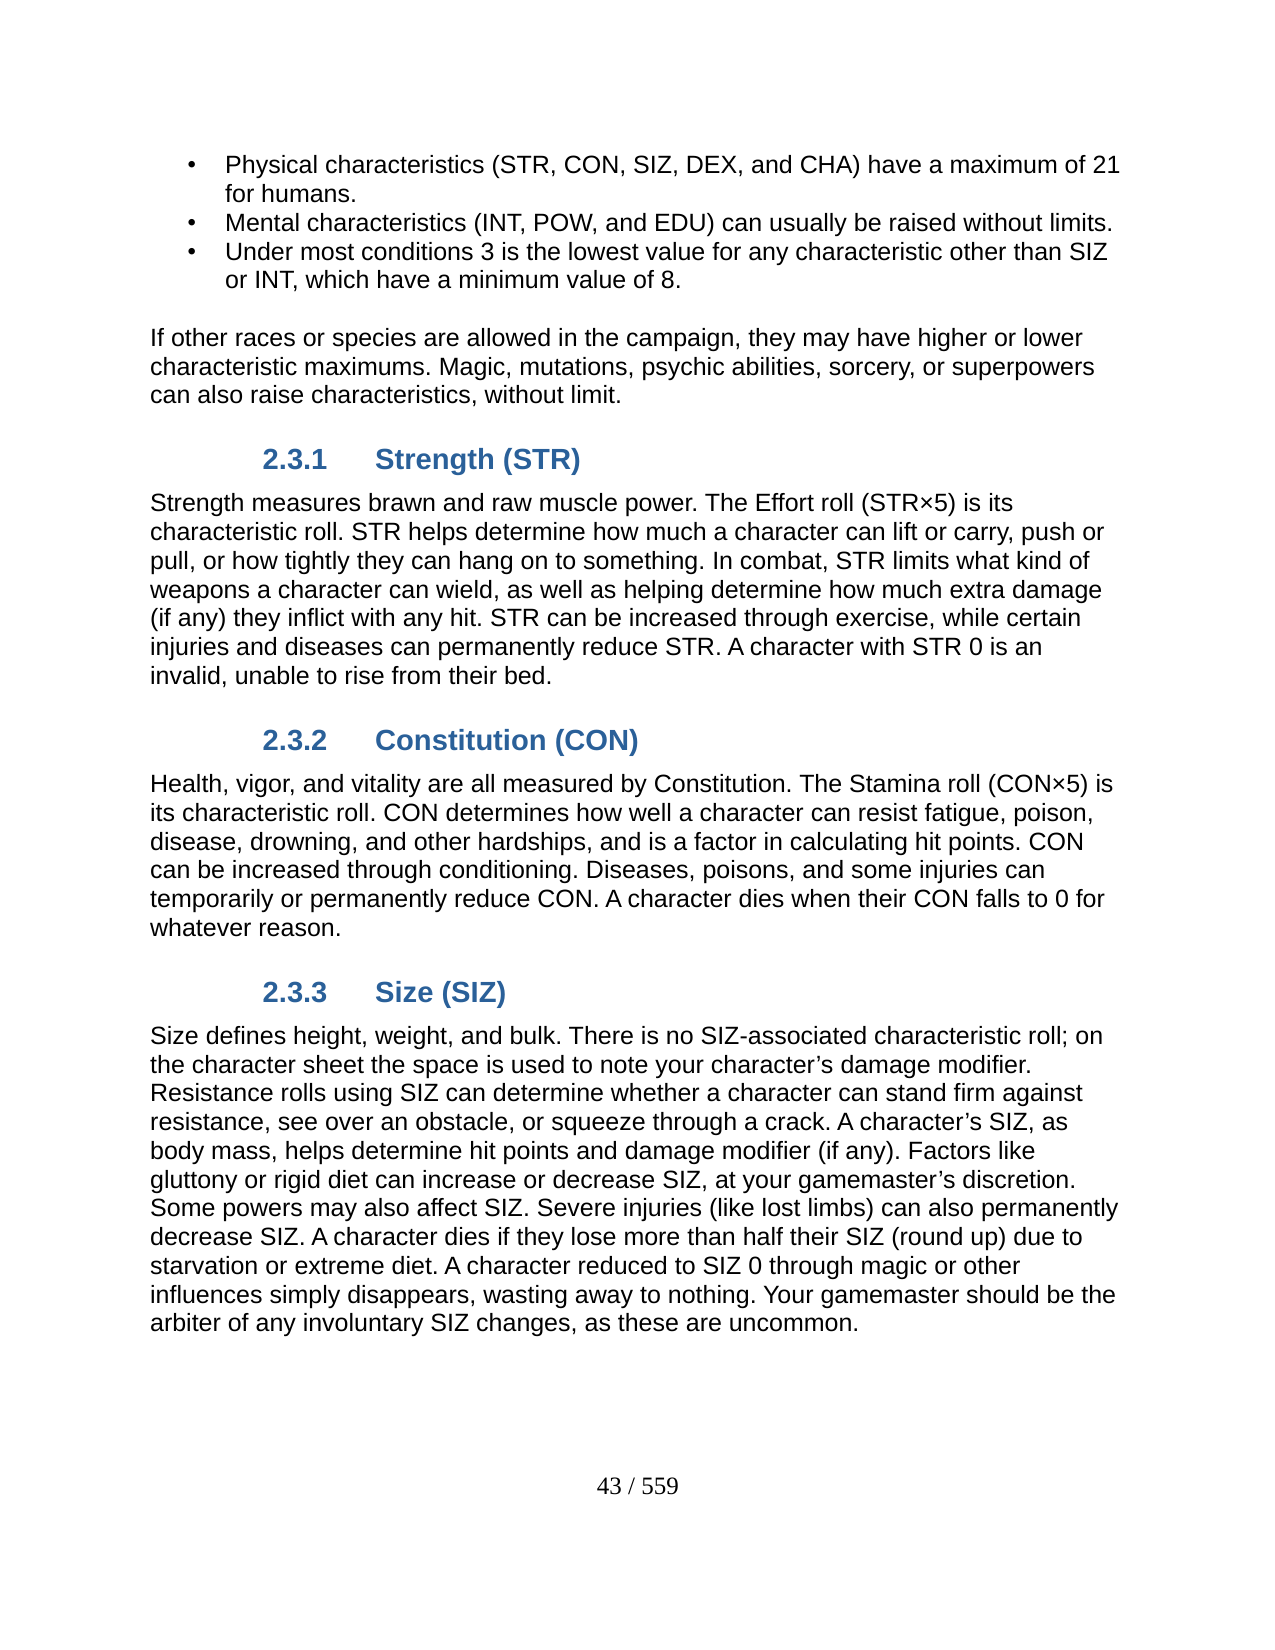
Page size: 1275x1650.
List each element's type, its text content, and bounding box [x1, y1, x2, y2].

list Physical characteristics (STR, CON, SIZ, DEX, and CHA) have a maximum of 21 for humans. [187, 150, 1125, 208]
subtitle Size (SIZ) [262, 975, 1125, 1008]
subtitle Constitution (CON) [262, 723, 1125, 757]
subtitle Strength (STR) [262, 442, 1125, 476]
list Under most conditions 3 is the lowest value for any characteristic other than SIZ or INT, which have a minimum value of 8. [187, 236, 1125, 294]
text If other races or species are allowed in the campaign, they may have higher or lower characteristic maximums. Magic, mutations, psychic abilities, sorcery, or superpowers can also raise characteristics, without limit. [150, 323, 1125, 409]
text Health, vigor, and vitality are all measured by Constitution. The Stamina roll (CON×5) is its characteristic roll. CON determines how well a character can resist fatigue, poison, disease, drowning, and other hardships, and is a factor in calculating hit points. CON can be increased through conditioning. Diseases, poisons, and some injuries can temporarily or permanently reduce CON. A character dies when their CON falls to 0 for whatever reason. [150, 769, 1125, 942]
list Mental characteristics (INT, POW, and EDU) can usually be raised without limits. [187, 208, 1125, 236]
text Size defines height, weight, and bulk. There is no SIZ-associated characteristic roll; on the character sheet the space is used to note your character’s damage modifier. Resistance rolls using SIZ can determine whether a character can stand firm against resistance, see over an obstacle, or squeeze through a crack. A character’s SIZ, as body mass, helps determine hit points and damage modifier (if any). Factors like gluttony or rigid diet can increase or decrease SIZ, at your gamemaster’s discretion. Some powers may also affect SIZ. Severe injuries (like lost limbs) can also permanently decrease SIZ. A character dies if they lose more than half their SIZ (round up) due to starvation or extreme diet. A character reduced to SIZ 0 through magic or other influences simply disappears, wasting away to nothing. Your gamemaster should be the arbiter of any involuntary SIZ changes, as these are uncommon. [150, 1021, 1125, 1337]
text Strength measures brawn and raw muscle power. The Effort roll (STR×5) is its characteristic roll. STR helps determine how much a character can lift or carry, push or pull, or how tightly they can hang on to something. In combat, STR limits what kind of weapons a character can wield, as well as helping determine how much extra damage (if any) they inflict with any hit. STR can be increased through exercise, while certain injuries and diseases can permanently reduce STR. A character with STR 0 is an invalid, unable to rise from their bed. [150, 488, 1125, 690]
